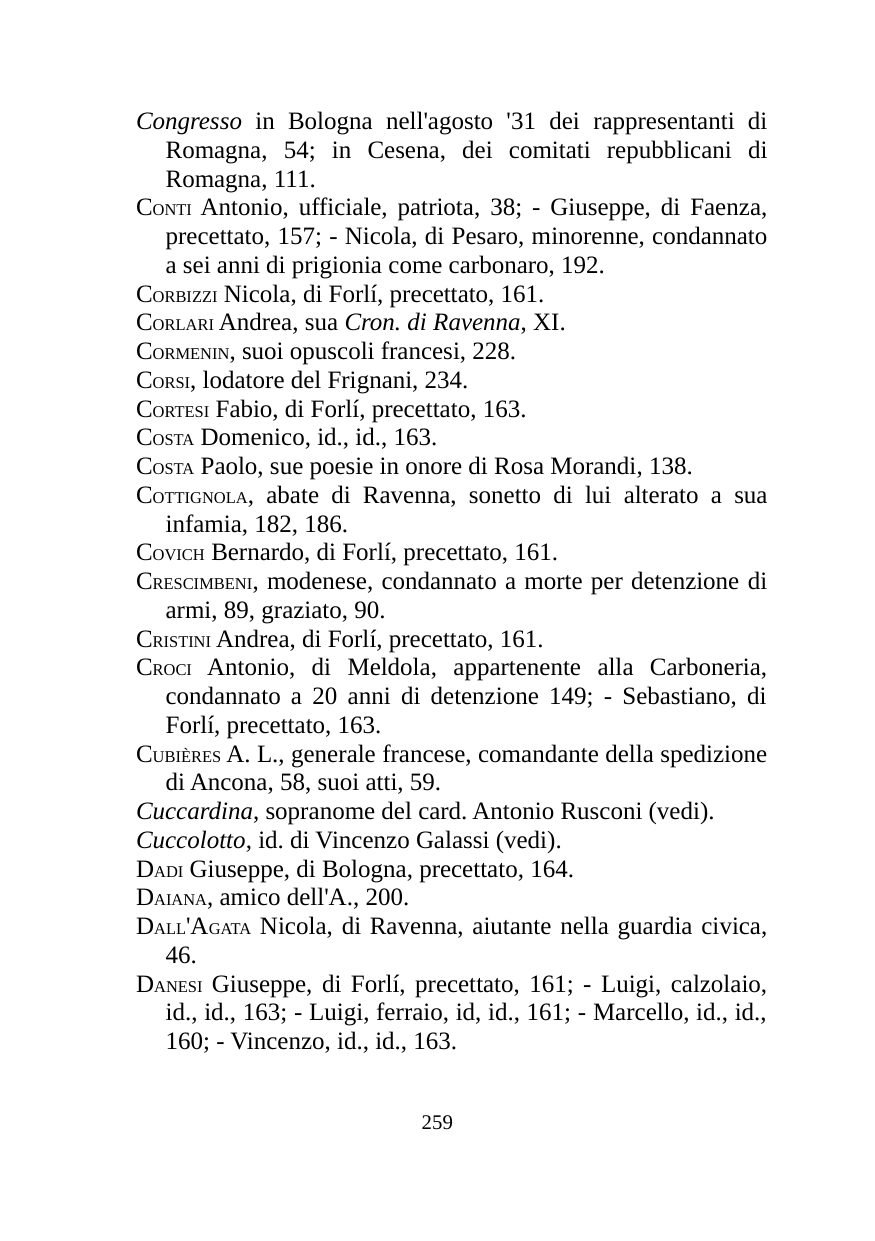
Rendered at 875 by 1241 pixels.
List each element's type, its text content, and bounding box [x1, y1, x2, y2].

text Crescimbeni, modenese, condannato a morte per detenzione di armi, 89, graziato, 90. [136, 566, 768, 624]
text Costa Paolo, sue poesie in onore di Rosa Morandi, 138. [136, 451, 768, 480]
text Cormenin, suoi opuscoli francesi, 228. [136, 336, 768, 365]
text Corbizzi Nicola, di Forlí, precettato, 161. [136, 279, 768, 307]
text Dall'Agata Nicola, di Ravenna, aiutante nella guardia civica, 46. [136, 911, 768, 969]
text Cubières A. L., generale francese, comandante della spedizione di Ancona, 58, suoi atti, 59. [136, 739, 768, 796]
text Croci Antonio, di Meldola, appartenente alla Carboneria, condannato a 20 anni di detenzione 149; - Sebastiano, di Forlí, precettato, 163. [136, 652, 768, 739]
text Covich Bernardo, di Forlí, precettato, 161. [136, 537, 768, 566]
text Cortesi Fabio, di Forlí, precettato, 163. [136, 394, 768, 422]
text Cristini Andrea, di Forlí, precettato, 161. [136, 624, 768, 652]
text Cuccolotto, id. di Vincenzo Galassi (vedi). [136, 825, 768, 854]
text Conti Antonio, ufficiale, patriota, 38; - Giuseppe, di Faenza, precettato, 157; - Nicola, di Pesaro, minorenne, condannato a sei anni di prigionia come carbonaro, 192. [136, 192, 768, 279]
text Dadi Giuseppe, di Bologna, precettato, 164. [136, 854, 768, 882]
text Costa Domenico, id., id., 163. [136, 422, 768, 451]
text Corlari Andrea, sua Cron. di Ravenna, XI. [136, 307, 768, 336]
text Corsi, lodatore del Frignani, 234. [136, 365, 768, 394]
text Congresso in Bologna nell'agosto '31 dei rappresentanti di Romagna, 54; in Cesena, dei comitati repubblicani di Romagna, 111. [136, 106, 768, 192]
text Danesi Giuseppe, di Forlí, precettato, 161; - Luigi, calzolaio, id., id., 163; - Luigi, ferraio, id, id., 161; - Marcello, id., id., 160; - Vincenzo, id., id., 163. [136, 969, 768, 1055]
text Daiana, amico dell'A., 200. [136, 882, 768, 911]
text Cuccardina, sopranome del card. Antonio Rusconi (vedi). [136, 796, 768, 825]
text Cottignola, abate di Ravenna, sonetto di lui alterato a sua infamia, 182, 186. [136, 480, 768, 537]
